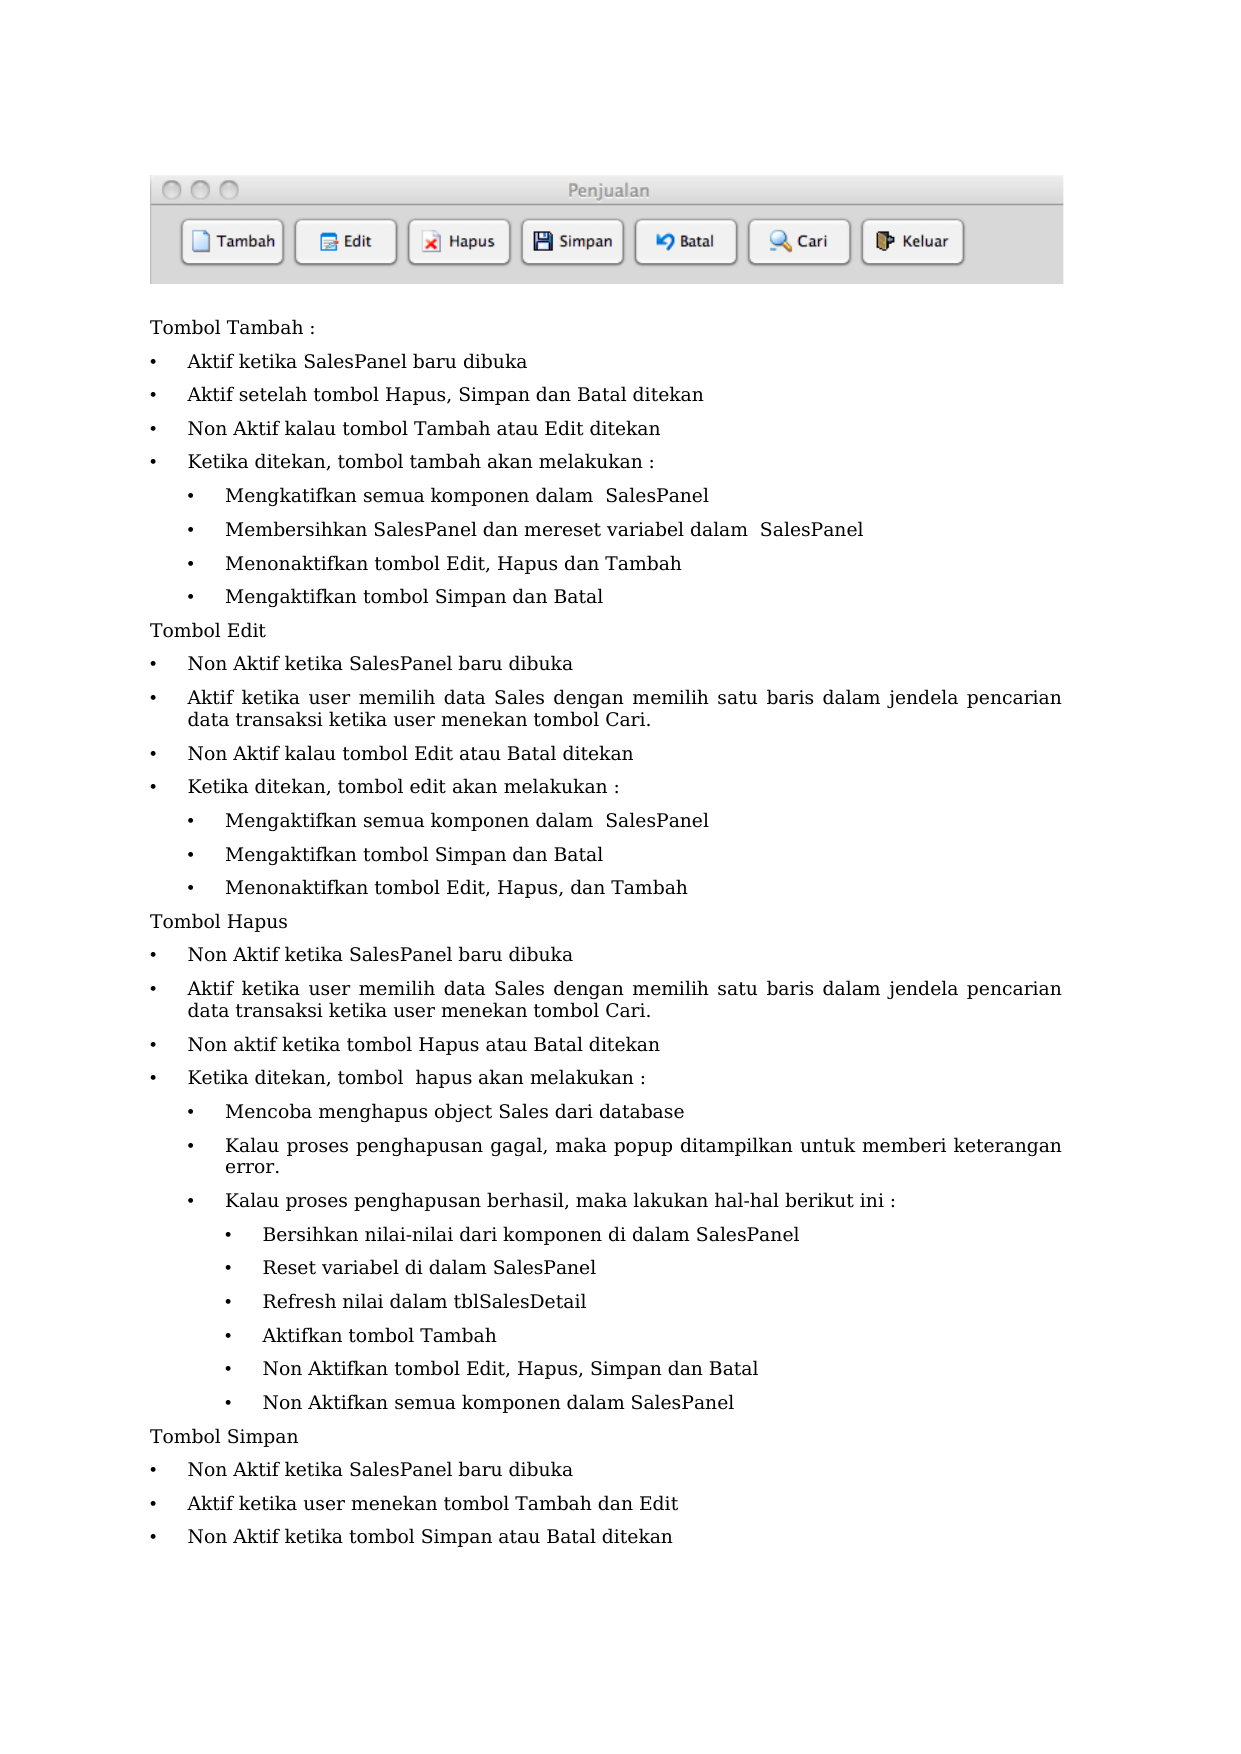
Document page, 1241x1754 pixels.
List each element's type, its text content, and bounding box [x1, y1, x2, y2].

list Menonaktifkan tombol Edit, Hapus dan Tambah [187, 552, 1063, 574]
list Aktif ketika user menekan tombol Tambah dan Edit [150, 1493, 1063, 1515]
list Kalau proses penghapusan gagal, maka popup ditampilkan untuk memberi keterangan error. [187, 1134, 1063, 1178]
list Ketika ditekan, tombol edit akan melakukan : [150, 776, 1063, 798]
list Mengaktifkan tombol Simpan dan Batal [187, 586, 1063, 608]
list Aktif setelah tombol Hapus, Simpan dan Batal ditekan [150, 384, 1063, 406]
list Mengkatifkan semua komponen dalam SalesPanel [187, 485, 1063, 507]
text Tombol Hapus [150, 911, 1063, 933]
list Non Aktifkan semua komponen dalam SalesPanel [225, 1392, 1063, 1414]
picture [150, 175, 1064, 284]
list Bersihkan nilai-nilai dari komponen di dalam SalesPanel [225, 1224, 1063, 1246]
list Reset variabel di dalam SalesPanel [225, 1257, 1063, 1279]
list Kalau proses penghapusan berhasil, maka lakukan hal-hal berikut ini : [187, 1190, 1063, 1212]
list Aktif ketika SalesPanel baru dibuka [150, 351, 1063, 372]
text Tombol Tambah : [150, 317, 1063, 339]
list Aktifkan tombol Tambah [225, 1325, 1063, 1347]
list Refresh nilai dalam tblSalesDetail [225, 1291, 1063, 1313]
list Aktif ketika user memilih data Sales dengan memilih satu baris dalam jendela pencarian data transaksi ketika user menekan tombol Cari. [150, 687, 1063, 731]
list Non Aktif kalau tombol Tambah atau Edit ditekan [150, 418, 1063, 440]
list Non Aktif ketika SalesPanel baru dibuka [150, 653, 1063, 675]
text Tombol Simpan [150, 1426, 1063, 1447]
list Mencoba menghapus object Sales dari database [187, 1101, 1063, 1123]
list Non Aktifkan tombol Edit, Hapus, Simpan dan Batal [225, 1358, 1063, 1380]
list Ketika ditekan, tombol hapus akan melakukan : [150, 1067, 1063, 1089]
list Aktif ketika user memilih data Sales dengan memilih satu baris dalam jendela pencarian data transaksi ketika user menekan tombol Cari. [150, 978, 1063, 1022]
list Membersihkan SalesPanel dan mereset variabel dalam SalesPanel [187, 519, 1063, 541]
list Menonaktifkan tombol Edit, Hapus, dan Tambah [187, 877, 1063, 899]
list Non Aktif kalau tombol Edit atau Batal ditekan [150, 743, 1063, 764]
list Mengaktifkan tombol Simpan dan Batal [187, 843, 1063, 865]
list Mengaktifkan semua komponen dalam SalesPanel [187, 810, 1063, 832]
list Non aktif ketika tombol Hapus atau Batal ditekan [150, 1034, 1063, 1056]
list Non Aktif ketika SalesPanel baru dibuka [150, 1459, 1063, 1481]
text Tombol Edit [150, 620, 1063, 642]
list Non Aktif ketika tombol Simpan atau Batal ditekan [150, 1527, 1063, 1548]
list Non Aktif ketika SalesPanel baru dibuka [150, 944, 1063, 966]
list Ketika ditekan, tombol tambah akan melakukan : [150, 452, 1063, 473]
